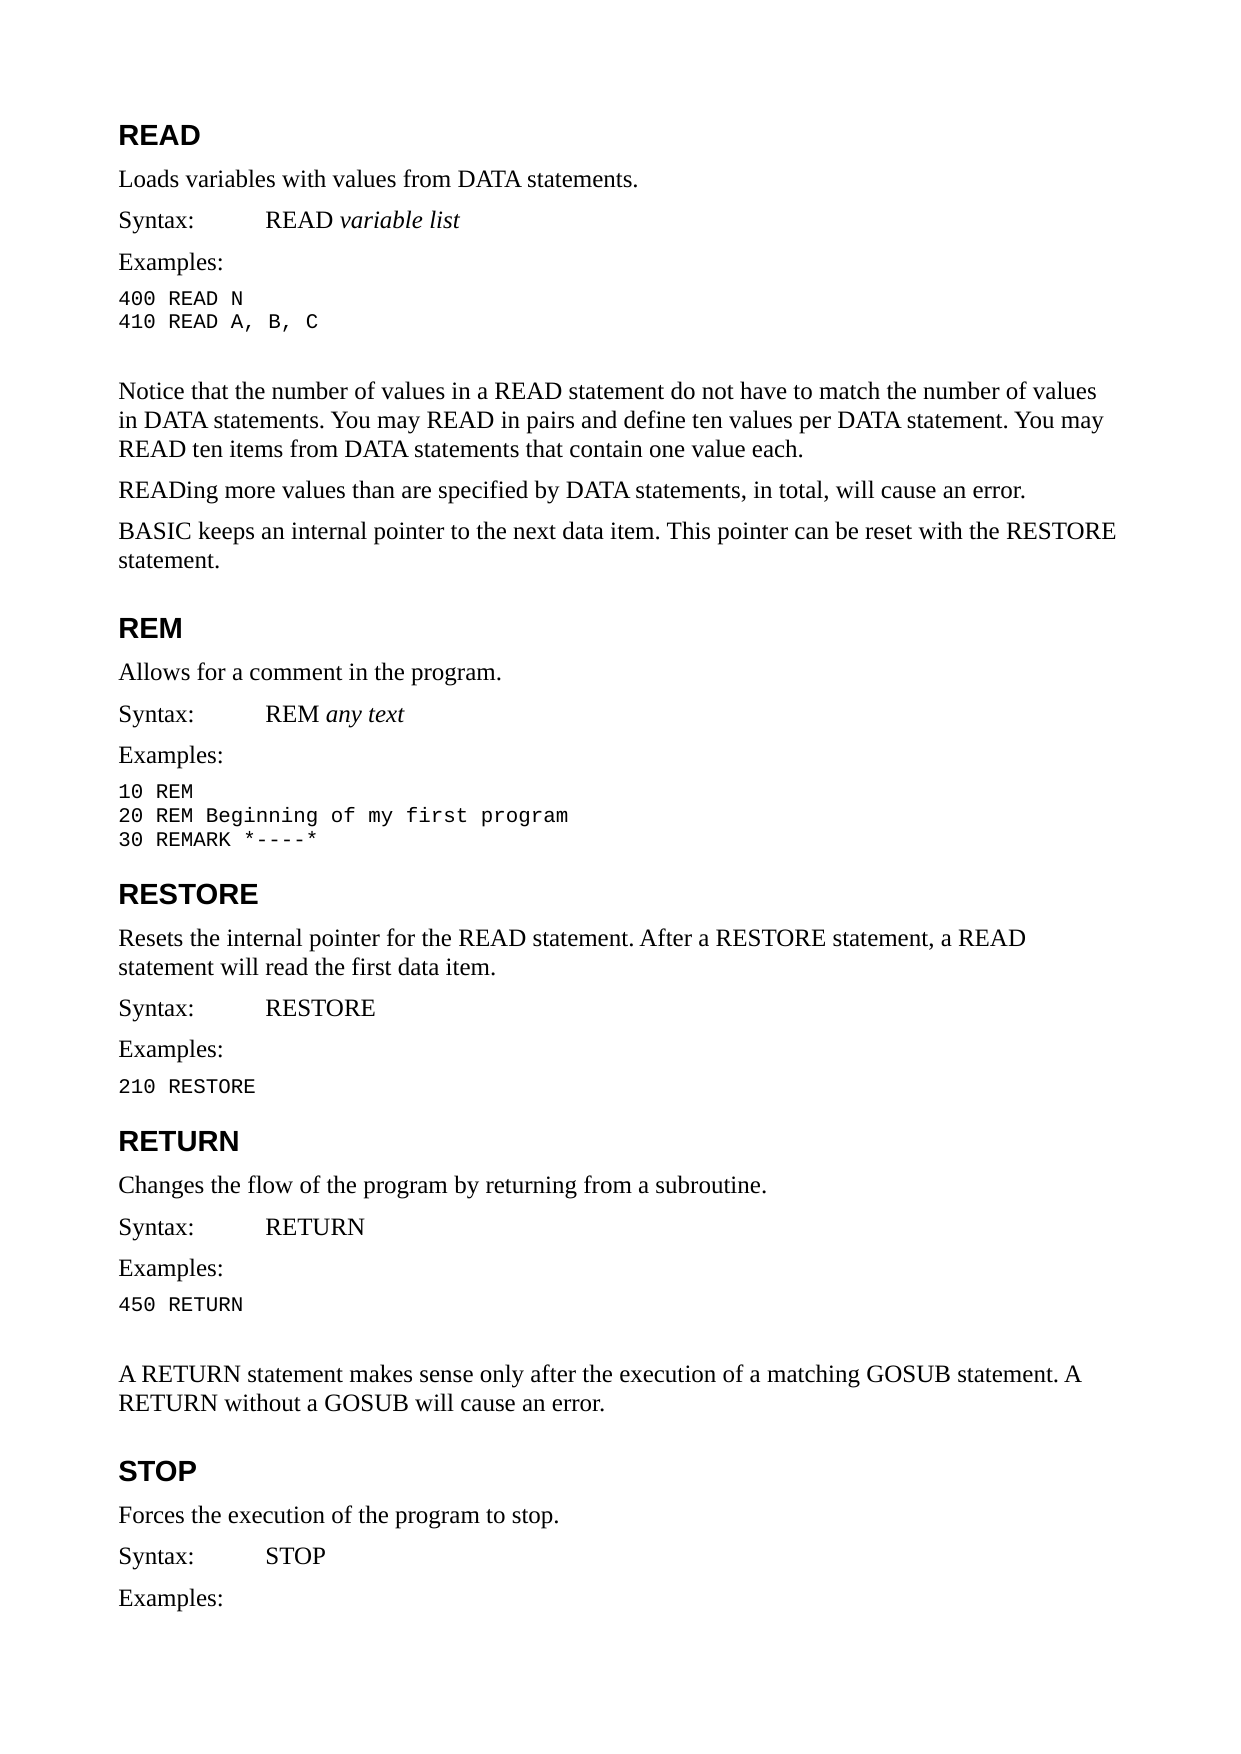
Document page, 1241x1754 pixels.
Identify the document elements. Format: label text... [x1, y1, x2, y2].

text Allows for a comment in the program. [118, 657, 1122, 686]
text Resets the internal pointer for the READ statement. After a RESTORE statement, a READ statement will read the first data item. [118, 923, 1122, 981]
text Syntax: RESTORE [118, 993, 1122, 1022]
text Examples: [118, 247, 1122, 275]
text READing more values than are specified by DATA statements, in total, will cause an error. [118, 475, 1122, 504]
text Notice that the number of values in a READ statement do not have to match the number of values in DATA statements. You may READ in pairs and define ten values per DATA statement. You may READ ten items from DATA statements that contain one value each. [118, 376, 1122, 463]
text 400 READ N [118, 288, 1122, 312]
text 10 REM [118, 781, 1122, 805]
text 20 REM Beginning of my first program [118, 805, 1122, 828]
subtitle RESTORE [118, 877, 1122, 911]
text Forces the execution of the program to stop. [118, 1500, 1122, 1529]
text Examples: [118, 1253, 1122, 1282]
text Changes the flow of the program by returning from a subroutine. [118, 1170, 1122, 1199]
text 30 REMARK *----* [118, 828, 1122, 852]
text Examples: [118, 740, 1122, 769]
text Loads variables with values from DATA statements. [118, 164, 1122, 193]
text Syntax: REM any text [118, 699, 1122, 727]
text Syntax: READ variable list [118, 205, 1122, 234]
text 210 RESTORE [118, 1076, 1122, 1099]
text Examples: [118, 1034, 1122, 1063]
subtitle READ [118, 118, 1122, 152]
subtitle RETURN [118, 1124, 1122, 1158]
text A RETURN statement makes sense only after the execution of a matching GOSUB statement. A RETURN without a GOSUB will cause an error. [118, 1359, 1122, 1417]
text Syntax: RETURN [118, 1212, 1122, 1240]
text BASIC keeps an internal pointer to the next data item. This pointer can be reset with the RESTORE statement. [118, 516, 1122, 574]
text Examples: [118, 1583, 1122, 1611]
text 450 RETURN [118, 1294, 1122, 1318]
subtitle REM [118, 611, 1122, 645]
text Syntax: STOP [118, 1541, 1122, 1570]
subtitle STOP [118, 1454, 1122, 1488]
text 410 READ A, B, C [118, 312, 1122, 335]
